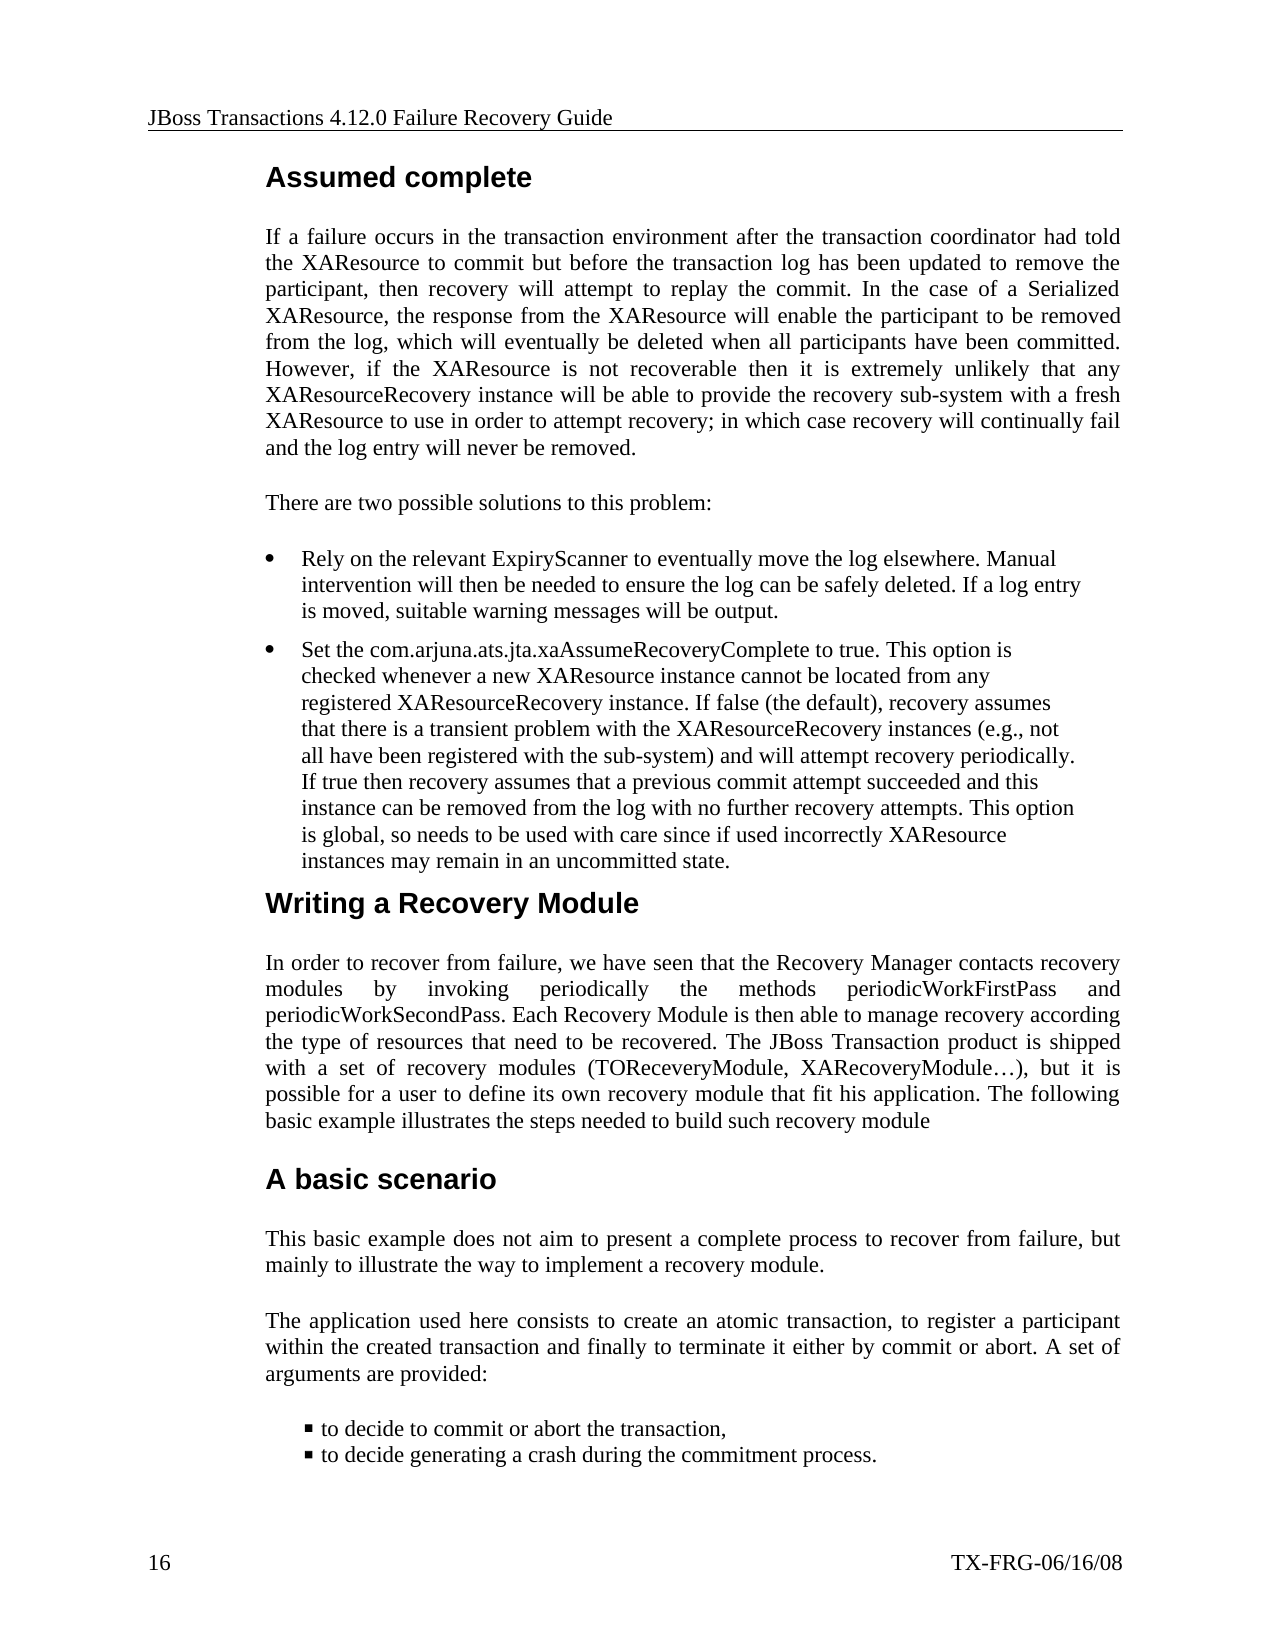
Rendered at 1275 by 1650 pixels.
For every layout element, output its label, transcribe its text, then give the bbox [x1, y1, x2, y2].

text If a failure occurs in the transaction environment after the transaction coordinator had told the XAResource to commit but before the transaction log has been updated to remove the participant, then recovery will attempt to replay the commit. In the case of a Serialized XAResource, the response from the XAResource will enable the participant to be removed from the log, which will eventually be deleted when all participants have been committed. However, if the XAResource is not recoverable then it is extremely unlikely that any XAResourceRecovery instance will be able to provide the recovery sub-system with a fresh XAResource to use in order to attempt recovery; in which case recovery will continually fail and the log entry will never be removed. [265, 223, 1122, 460]
list to decide generating a crash during the commitment process. [303, 1441, 1084, 1468]
list Rely on the relevant ExpiryScanner to eventually move the log elsewhere. Manual intervention will then be needed to ensure the log can be safely deleted. If a log entry is moved, suitable warning messages will be output. [266, 545, 1084, 624]
list Set the com.arjuna.ats.jta.xaAssumeRecoveryComplete to true. This option is checked whenever a new XAResource instance cannot be located from any registered XAResourceRecovery instance. If false (the default), recovery assumes that there is a transient problem with the XAResourceRecovery instances (e.g., not all have been registered with the sub-system) and will attempt recovery periodically. If true then recovery assumes that a previous commit attempt succeeded and this instance can be removed from the log with no further recovery attempts. This option is global, so needs to be used with care since if used incorrectly XAResource instances may remain in an uncommitted state. [266, 636, 1084, 873]
subtitle A basic scenario [153, 1162, 1122, 1196]
list to decide to commit or abort the transaction, [303, 1415, 1084, 1441]
text There are two possible solutions to this problem: [265, 489, 1122, 516]
text The application used here consists to create an atomic transaction, to register a participant within the created transaction and finally to terminate it either by commit or abort. A set of arguments are provided: [265, 1307, 1122, 1386]
subtitle Assumed complete [153, 160, 1122, 194]
text This basic example does not aim to present a complete process to recover from failure, but mainly to illustrate the way to implement a recovery module. [265, 1225, 1122, 1278]
subtitle Writing a Recovery Module [153, 886, 1084, 919]
text In order to recover from failure, we have seen that the Recovery Manager contacts recovery modules by invoking periodically the methods periodicWorkFirstPass and periodicWorkSecondPass. Each Recovery Module is then able to manage recovery according the type of resources that need to be recovered. The JBoss Transaction product is shipped with a set of recovery modules (TOReceveryModule, XARecoveryModule…), but it is possible for a user to define its own recovery module that fit his application. The following basic example illustrates the steps needed to build such recovery module [265, 949, 1122, 1133]
